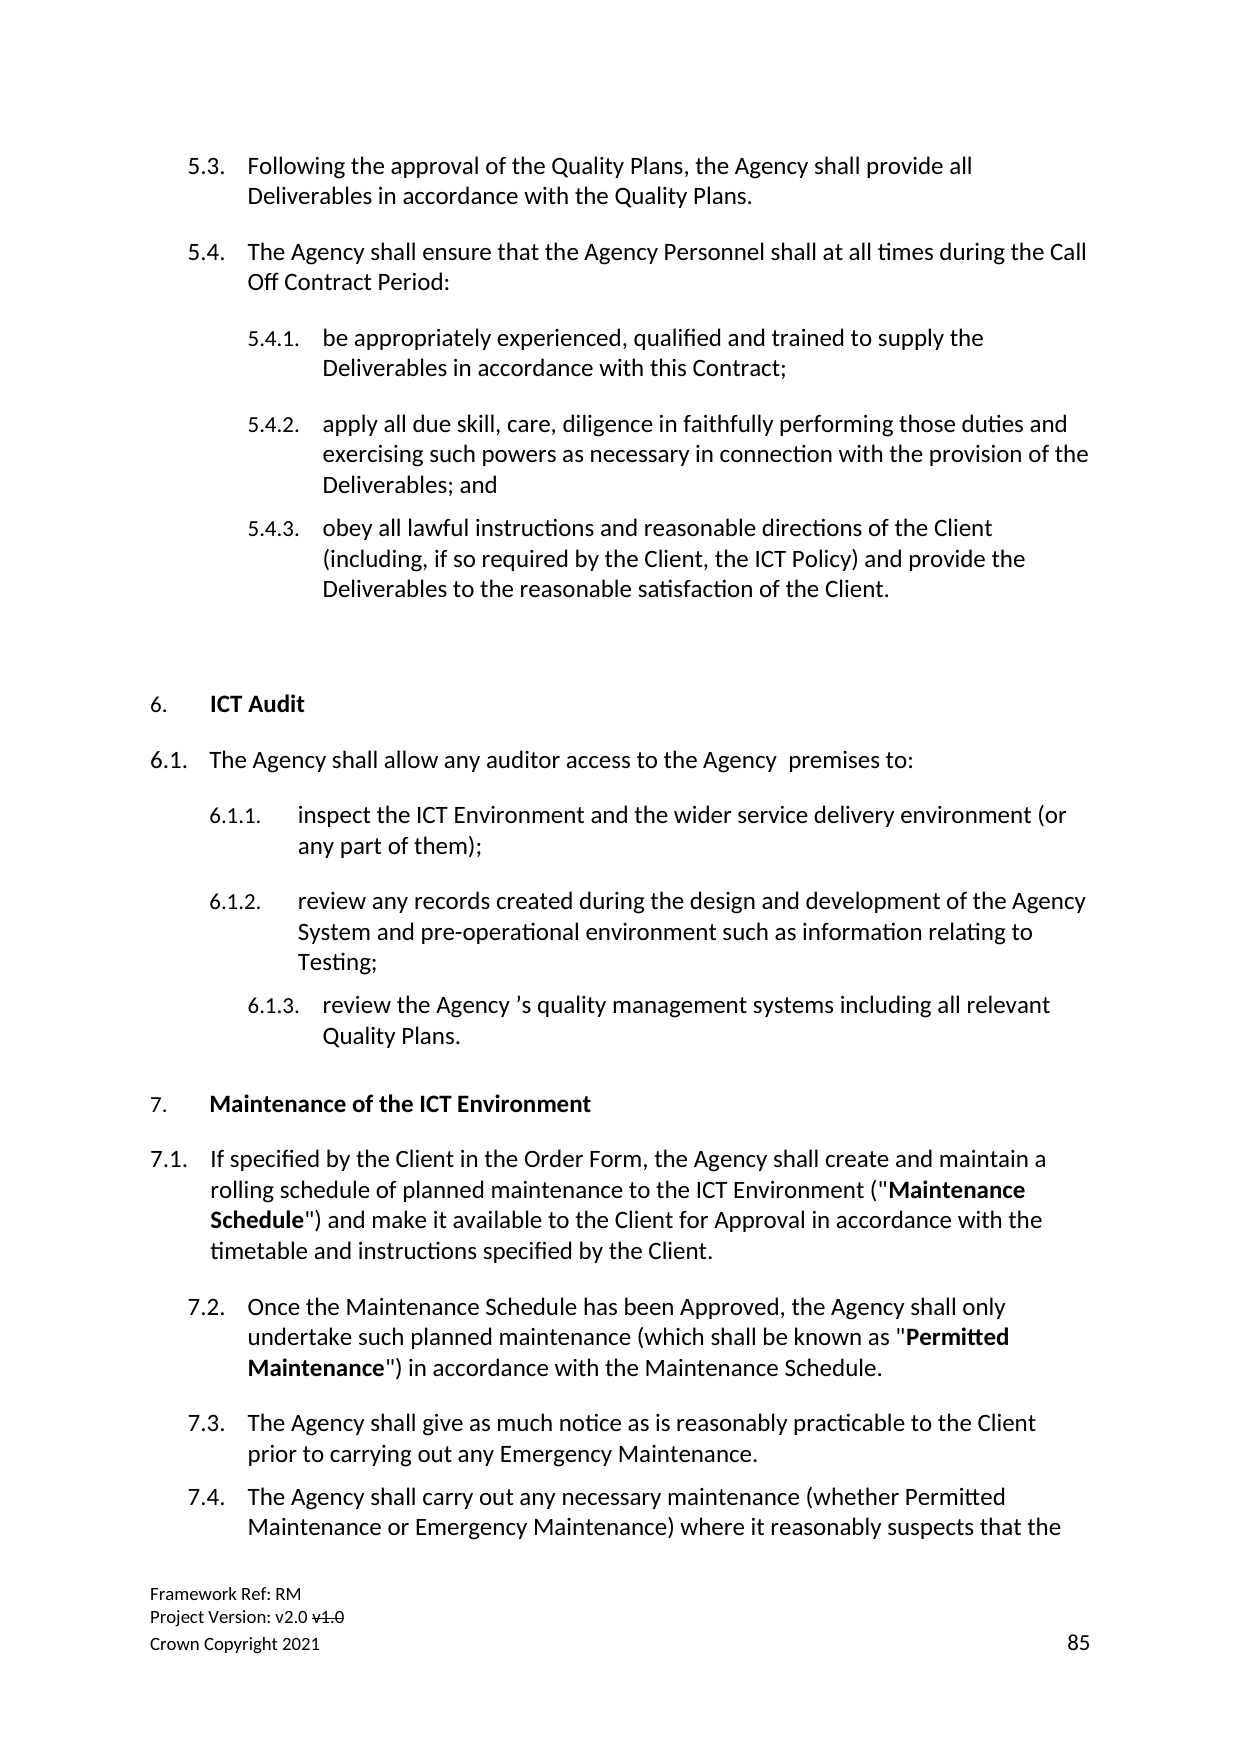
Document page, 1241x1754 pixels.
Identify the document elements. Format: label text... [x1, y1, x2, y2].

list apply all due skill, care, diligence in faithfully performing those duties and exercising such powers as necessary in connection with the provision of the Deliverables; and [247, 408, 1090, 500]
list The Agency shall give as much notice as is reasonably practicable to the Client prior to carrying out any Emergency Maintenance. [187, 1407, 1090, 1468]
list ICT Audit [150, 688, 1090, 719]
list review the Agency ’s quality management systems including all relevant Quality Plans. [247, 989, 1090, 1051]
list obey all lawful instructions and reasonable directions of the Client (including, if so required by the Client, the ICT Policy) and provide the Deliverables to the reasonable satisfaction of the Client. [247, 512, 1090, 604]
list Once the Maintenance Schedule has been Approved, the Agency shall only undertake such planned maintenance (which shall be known as "Permitted Maintenance") in accordance with the Maintenance Schedule. [187, 1291, 1090, 1382]
list Following the approval of the Quality Plans, the Agency shall provide all Deliverables in accordance with the Quality Plans. [187, 150, 1090, 211]
list The Agency shall allow any auditor access to the Agency premises to: [150, 744, 1090, 774]
list Maintenance of the ICT Environment [150, 1088, 1090, 1119]
list be appropriately experienced, qualified and trained to supply the Deliverables in accordance with this Contract; [247, 322, 1090, 383]
list review any records created during the design and development of the Agency System and pre-operational environment such as information relating to Testing; [209, 886, 1090, 977]
list inspect the ICT Environment and the wider service delivery environment (or any part of them); [209, 799, 1090, 861]
list The Agency shall carry out any necessary maintenance (whether Permitted Maintenance or Emergency Maintenance) where it reasonably suspects that the [187, 1481, 1090, 1542]
list The Agency shall ensure that the Agency Personnel shall at all times during the Call Off Contract Period: [187, 236, 1090, 297]
list If specified by the Client in the Order Form, the Agency shall create and maintain a rolling schedule of planned maintenance to the ICT Environment ("Maintenance Schedule") and make it available to the Client for Approval in accordance with the timetable and instructions specified by the Client. [150, 1144, 1090, 1266]
